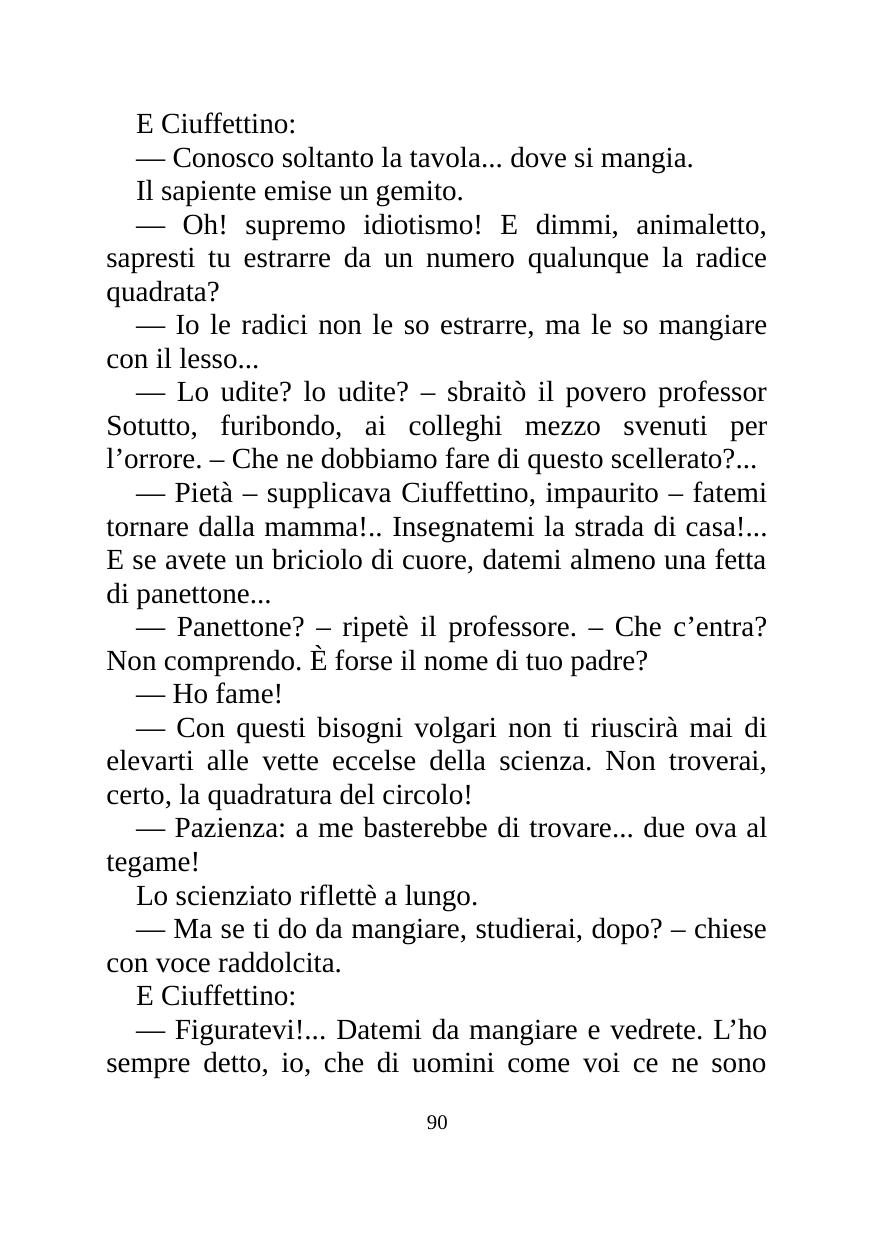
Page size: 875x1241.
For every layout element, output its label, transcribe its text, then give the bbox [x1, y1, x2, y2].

text — Oh! supremo idiotismo! E dimmi, animaletto, sapresti tu estrarre da un numero qualunque la radice quadrata? [106, 207, 768, 307]
text Lo scienziato riflettè a lungo. [106, 878, 768, 911]
text E Ciuffettino: [106, 106, 768, 140]
text — Con questi bisogni volgari non ti riuscirà mai di elevarti alle vette eccelse della scienza. Non troverai, certo, la quadratura del circolo! [106, 710, 768, 811]
text — Pazienza: a me basterebbe di trovare... due ova al tegame! [106, 811, 768, 878]
text — Figuratevi!... Datemi da mangiare e vedrete. L’ho sempre detto, io, che di uomini come voi ce ne sono [106, 1012, 768, 1079]
text Il sapiente emise un gemito. [106, 173, 768, 207]
text E Ciuffettino: [106, 978, 768, 1012]
text — Pietà – supplicava Ciuffettino, impaurito – fatemi tornare dalla mamma!.. Insegnatemi la strada di casa!... E se avete un briciolo di cuore, datemi almeno una fetta di panettone... [106, 475, 768, 609]
text — Ho fame! [106, 676, 768, 710]
text — Conosco soltanto la tavola... dove si mangia. [106, 140, 768, 173]
text — Io le radici non le so estrarre, ma le so mangiare con il lesso... [106, 307, 768, 374]
text — Panettone? – ripetè il professore. – Che c’entra? Non comprendo. È forse il nome di tuo padre? [106, 609, 768, 676]
text — Ma se ti do da mangiare, studierai, dopo? – chiese con voce raddolcita. [106, 911, 768, 978]
text — Lo udite? lo udite? – sbraitò il povero professor Sotutto, furibondo, ai colleghi mezzo svenuti per l’orrore. – Che ne dobbiamo fare di questo scellerato?... [106, 374, 768, 475]
